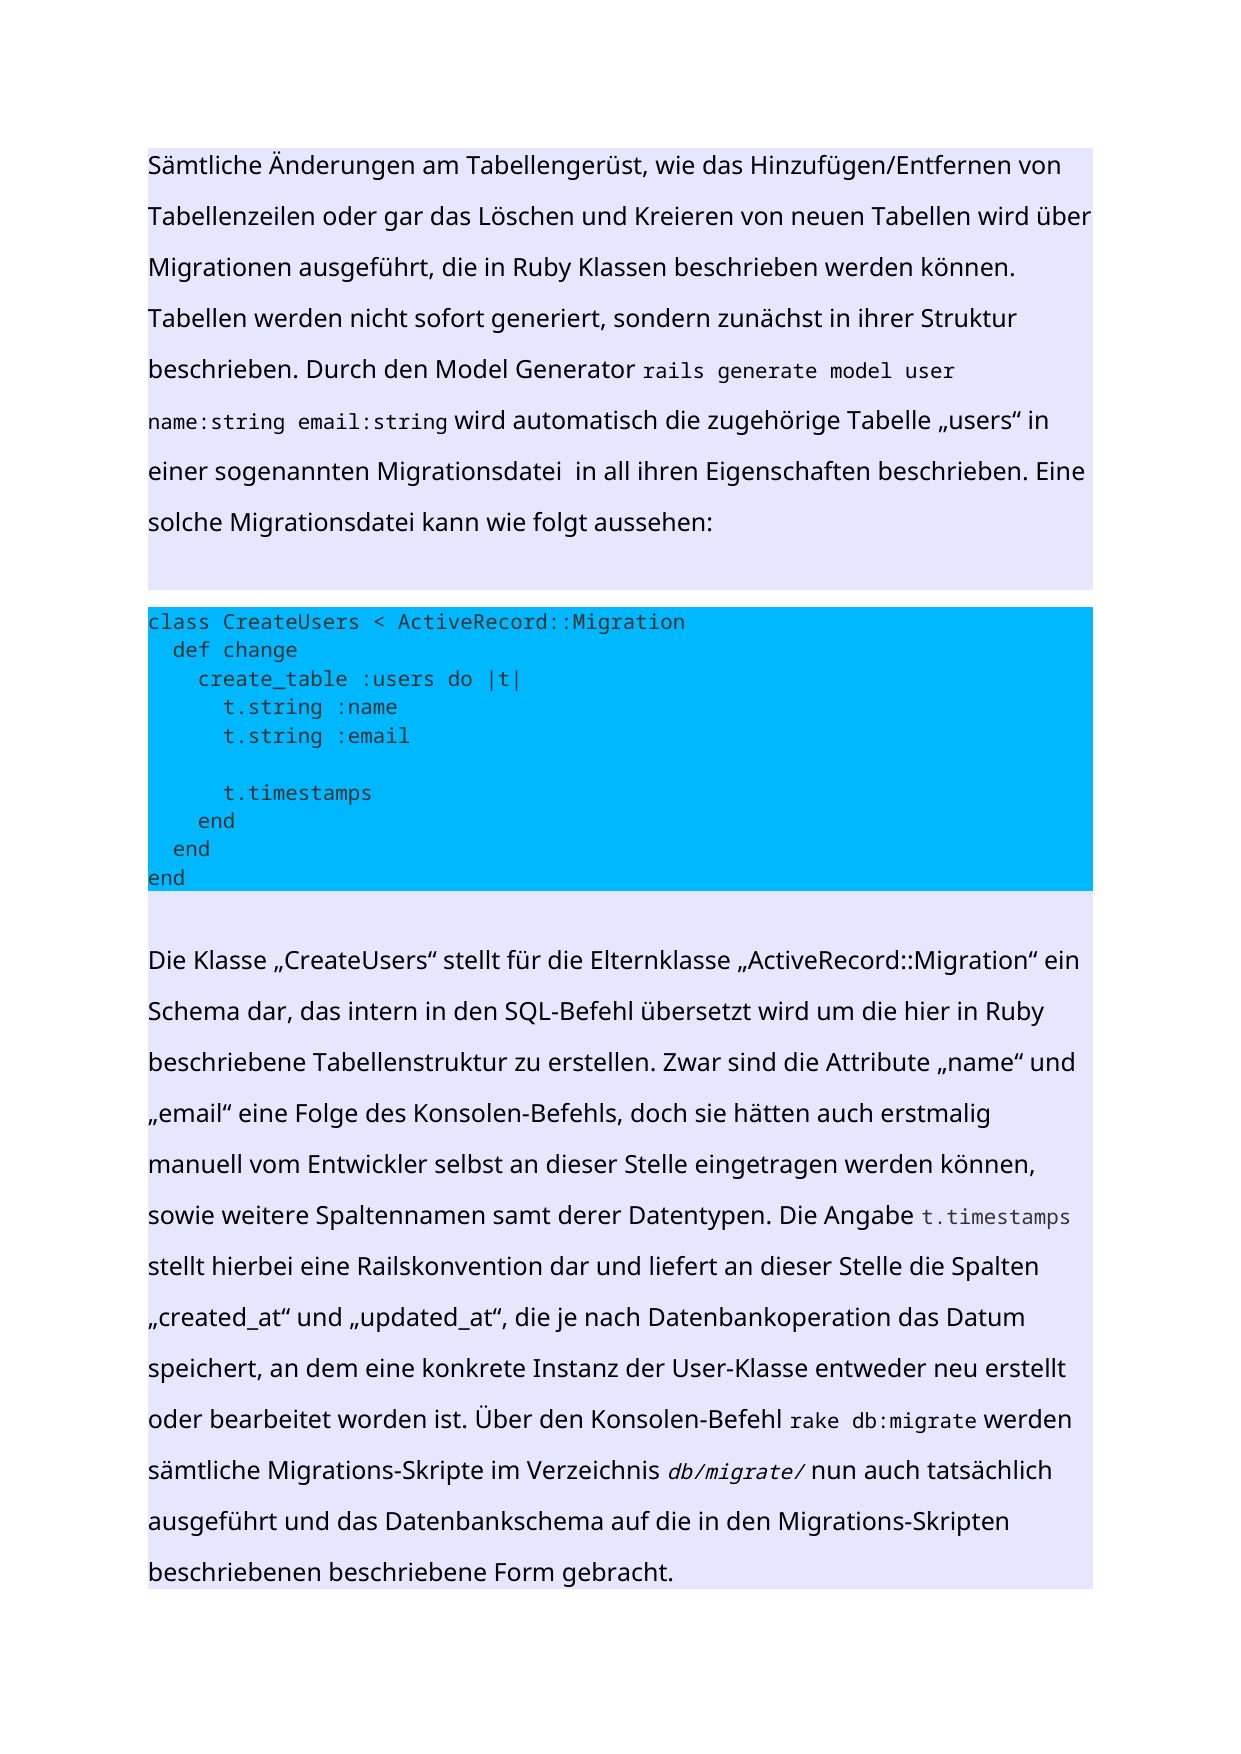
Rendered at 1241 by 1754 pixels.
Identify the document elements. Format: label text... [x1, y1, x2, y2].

text Sämtliche Änderungen am Tabellengerüst, wie das Hinzufügen/Entfernen von Tabellenzeilen oder gar das Löschen und Kreieren von neuen Tabellen wird über Migrationen ausgeführt, die in Ruby Klassen beschrieben werden können. Tabellen werden nicht sofort generiert, sondern zunächst in ihrer Struktur beschrieben. Durch den Model Generator rails generate model user name:string email:string wird automatisch die zugehörige Tabelle „users“ in einer sogenannten Migrationsdatei in all ihren Eigenschaften beschrieben. Eine solche Migrationsdatei kann wie folgt aussehen: [148, 148, 1093, 539]
text def change [148, 635, 1093, 664]
text end [148, 834, 1093, 863]
text t.timestamps [148, 778, 1093, 806]
text create_table :users do |t| [148, 664, 1093, 692]
text class CreateUsers < ActiveRecord::Migration [148, 607, 1093, 635]
text end [148, 863, 1093, 891]
text t.string :name [148, 692, 1093, 721]
text end [148, 806, 1093, 834]
text t.string :email [148, 721, 1093, 749]
text Die Klasse „CreateUsers“ stellt für die Elternklasse „ActiveRecord::Migration“ ein Schema dar, das intern in den SQL-Befehl übersetzt wird um die hier in Ruby beschriebene Tabellenstruktur zu erstellen. Zwar sind die Attribute „name“ und „email“ eine Folge des Konsolen-Befehls, doch sie hätten auch erstmalig manuell vom Entwickler selbst an dieser Stelle eingetragen werden können, sowie weitere Spaltennamen samt derer Datentypen. Die Angabe t.timestamps stellt hierbei eine Railskonvention dar und liefert an dieser Stelle die Spalten „created_at“ und „updated_at“, die je nach Datenbankoperation das Datum speichert, an dem eine konkrete Instanz der User-Klasse entweder neu erstellt oder bearbeitet worden ist. Über den Konsolen-Befehl rake db:migrate werden sämtliche Migrations-Skripte im Verzeichnis db/migrate/ nun auch tatsächlich ausgeführt und das Datenbankschema auf die in den Migrations-Skripten beschriebenen beschriebene Form gebracht. [148, 942, 1093, 1589]
